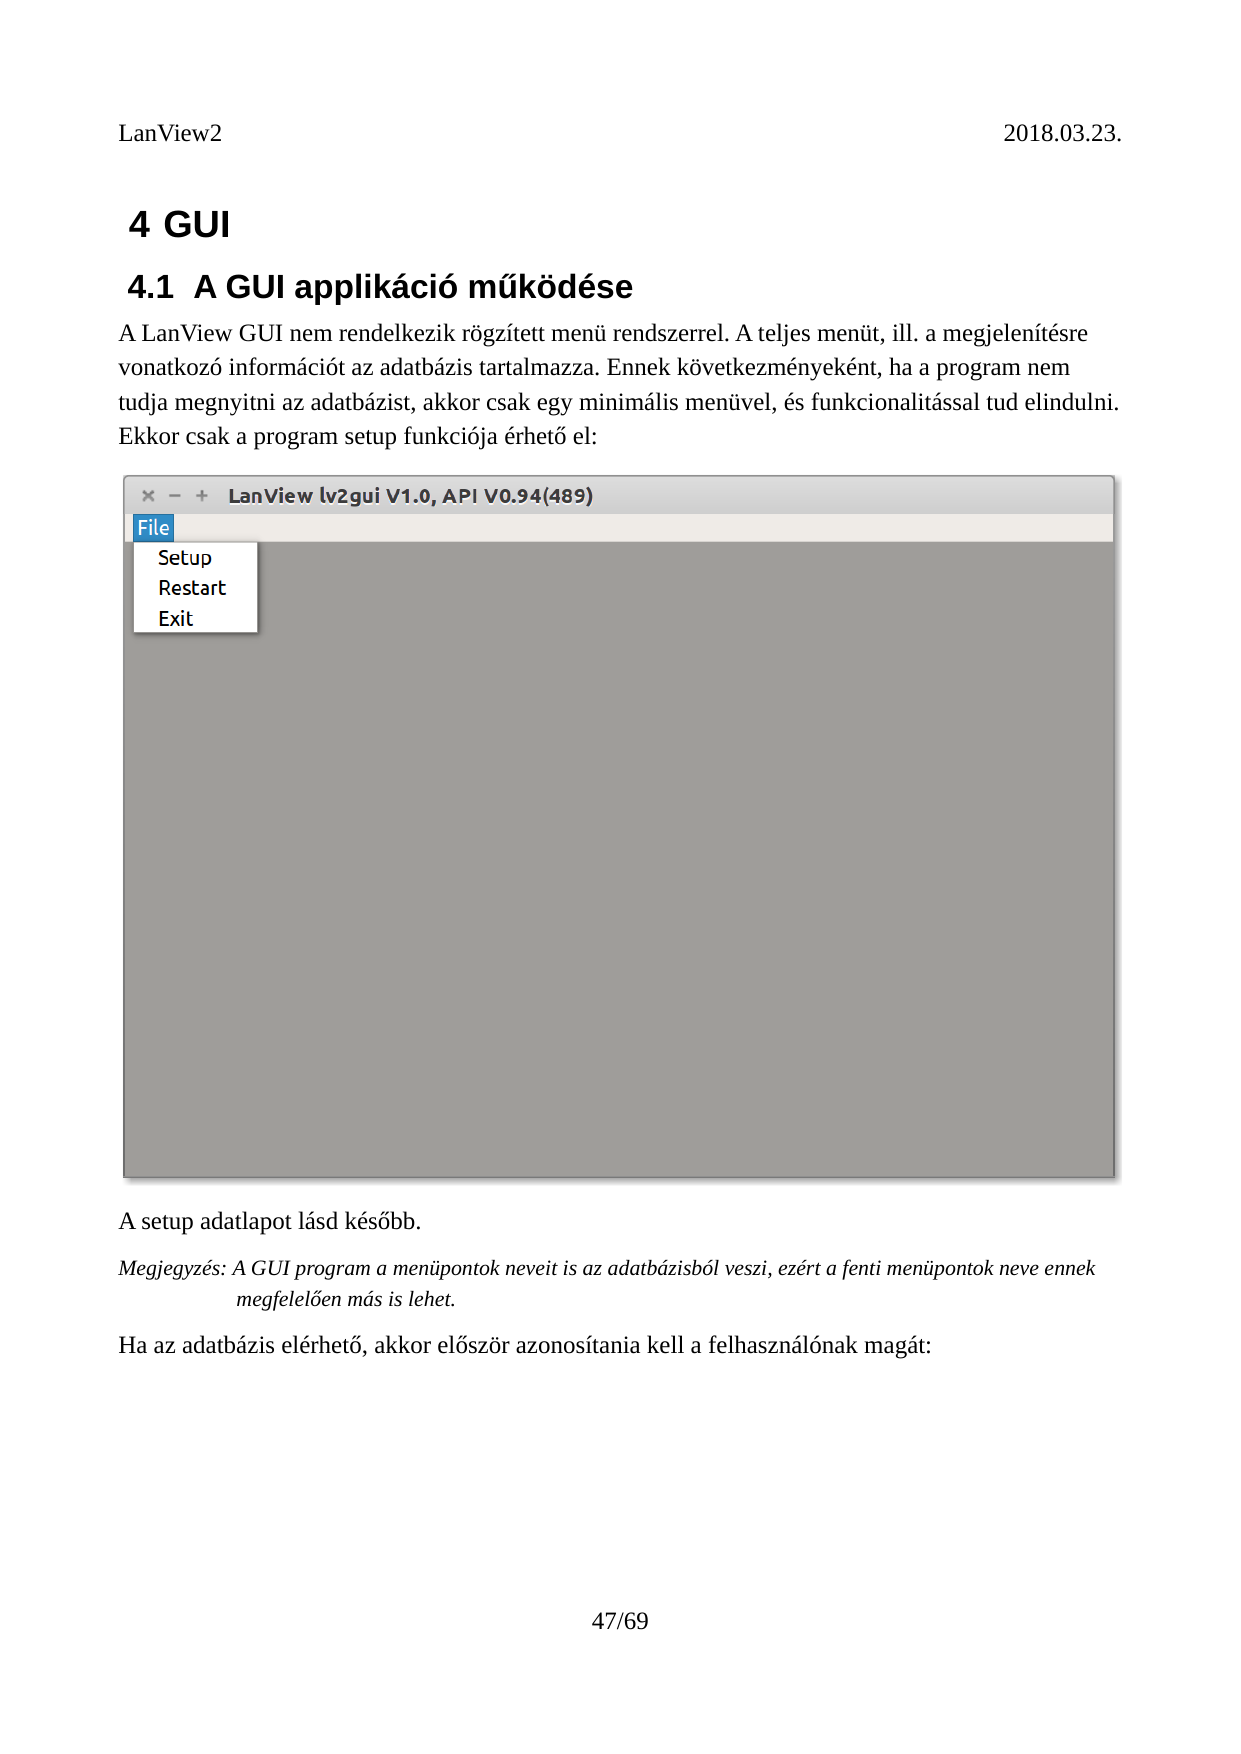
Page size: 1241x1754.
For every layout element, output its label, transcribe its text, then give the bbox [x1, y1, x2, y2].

text A LanView GUI nem rendelkezik rögzített menü rendszerrel. A teljes menüt, ill. a megjelenítésre vonatkozó információt az adatbázis tartalmazza. Ennek következményeként, ha a program nem tudja megnyitni az adatbázist, akkor csak egy minimális menüvel, és funkcionalitással tud elindulni. Ekkor csak a program setup funkciója érhető el: [118, 318, 1122, 450]
subtitle GUI [118, 202, 1122, 246]
subtitle A GUI applikáció működése [118, 267, 1122, 305]
text Ha az adatbázis elérhető, akkor először azonosítania kell a felhasználónak magát: [118, 1330, 1122, 1359]
picture [118, 470, 1123, 1186]
text Megjegyzés: A GUI program a menüpontok neveit is az adatbázisból veszi, ezért a fenti menüpontok neve ennek megfelelően más is lehet. [118, 1255, 1122, 1311]
text A setup adatlapot lásd később. [118, 1206, 1122, 1235]
